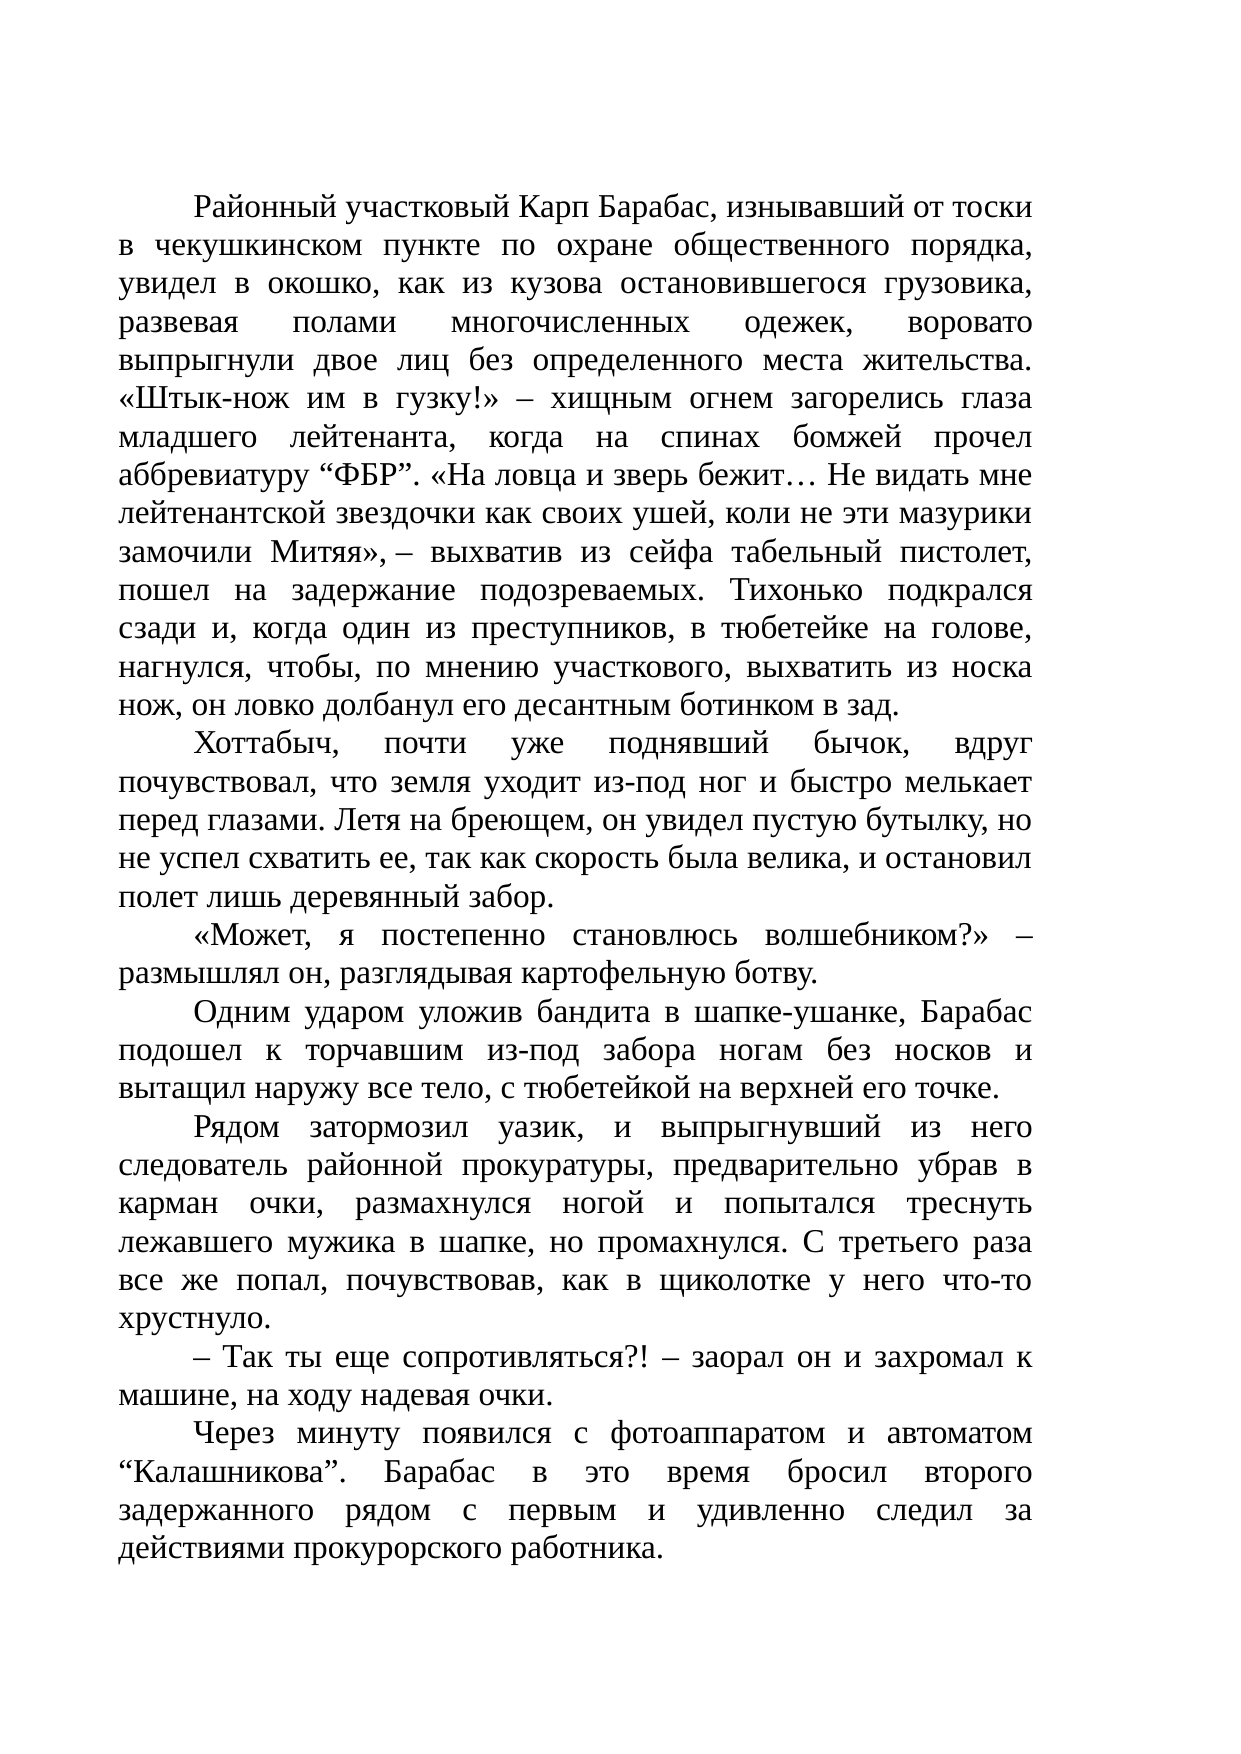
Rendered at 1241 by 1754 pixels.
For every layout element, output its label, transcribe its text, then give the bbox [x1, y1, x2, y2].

subtitle «Может, я постепенно становлюсь волшебником?» – размышлял он, разглядывая картофельную ботву. [118, 914, 1033, 991]
subtitle – Так ты еще сопротивляться?! – заорал он и захромал к машине, на ходу надевая очки. [118, 1336, 1033, 1413]
subtitle Хоттабыч, почти уже поднявший бычок, вдруг почувствовал, что земля уходит из-под ног и быстро мелькает перед глазами. Летя на бреющем, он увидел пустую бутылку, но не успел схватить ее, так как скорость была велика, и остановил полет лишь деревянный забор. [118, 723, 1033, 914]
subtitle Районный участковый Карп Барабас, изнывавший от тоски в чекушкинском пункте по охране общественного порядка, увидел в окошко, как из кузова остановившегося грузовика, развевая полами многочисленных одежек, воровато выпрыгнули двое лиц без определенного места жительства. «Штык-нож им в гузку!» – хищным огнем загорелись глаза младшего лейтенанта, когда на спинах бомжей прочел аббревиатуру “ФБР”. «На ловца и зверь бежит… Не видать мне лейтенантской звездочки как своих ушей, коли не эти мазурики замочили Митяя», – выхватив из сейфа табельный пистолет, пошел на задержание подозреваемых. Тихонько подкрался сзади и, когда один из преступников, в тюбетейке на голове, нагнулся, чтобы, по мнению участкового, выхватить из носка нож, он ловко долбанул его десантным ботинком в зад. [118, 186, 1033, 723]
subtitle Одним ударом уложив бандита в шапке-ушанке, Барабас подошел к торчавшим из-под забора ногам без носков и вытащил наружу все тело, с тюбетейкой на верхней его точке. [118, 991, 1033, 1106]
subtitle Через минуту появился с фотоаппаратом и автоматом “Калашникова”. Барабас в это время бросил второго задержанного рядом с первым и удивленно следил за действиями прокурорского работника. [118, 1413, 1033, 1566]
subtitle Рядом затормозил уазик, и выпрыгнувший из него следователь районной прокуратуры, предварительно убрав в карман очки, размахнулся ногой и попытался треснуть лежавшего мужика в шапке, но промахнулся. С третьего раза все же попал, почувствовав, как в щиколотке у него что-то хрустнуло. [118, 1106, 1033, 1336]
